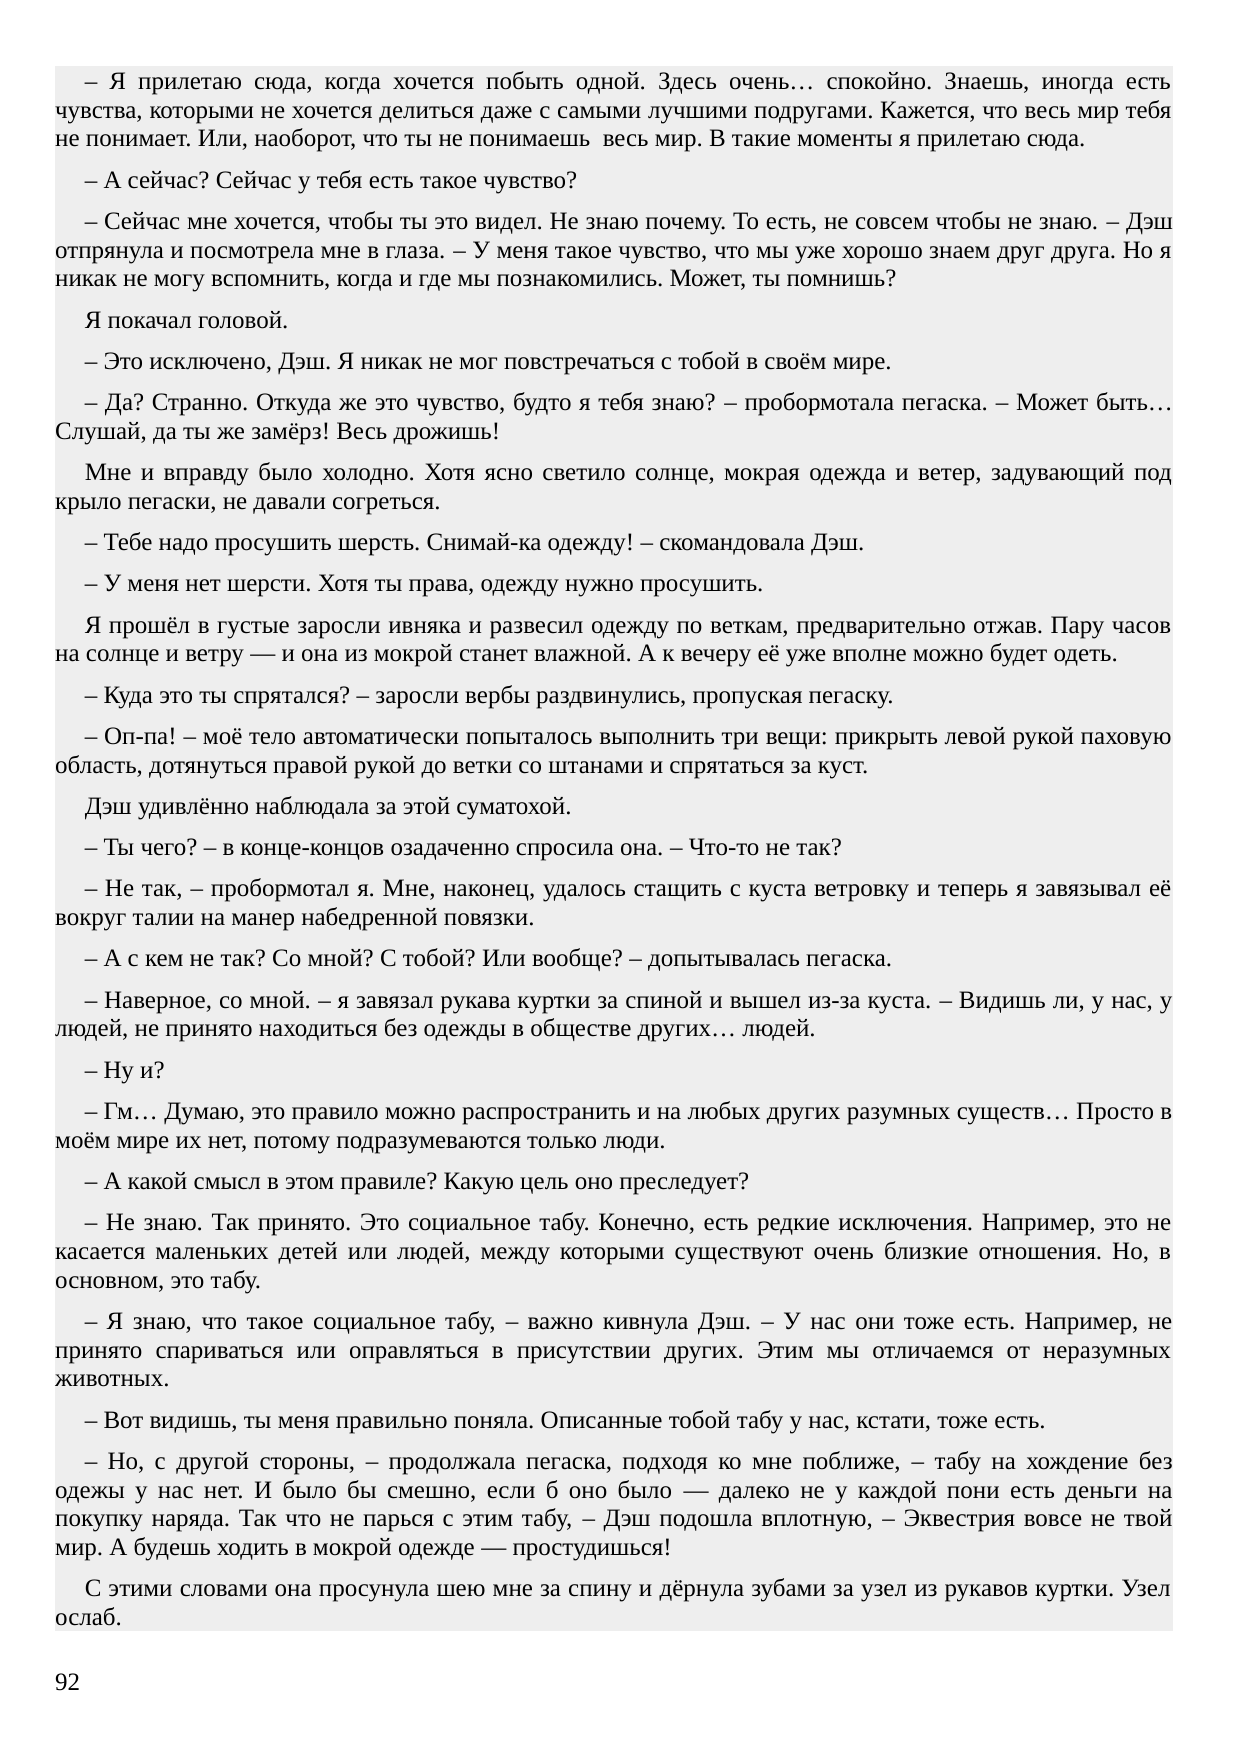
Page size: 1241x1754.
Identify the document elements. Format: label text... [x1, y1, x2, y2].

text – Гм… Думаю, это правило можно распространить и на любых других разумных существ… Просто в моём мире их нет, потому подразумеваются только люди. [55, 1096, 1173, 1153]
text – Не знаю. Так принято. Это социальное табу. Конечно, есть редкие исключения. Например, это не касается маленьких детей или людей, между которыми существуют очень близкие отношения. Но, в основном, это табу. [55, 1207, 1173, 1293]
text Я прошёл в густые заросли ивняка и развесил одежду по веткам, предварительно отжав. Пару часов на солнце и ветру — и она из мокрой станет влажной. А к вечеру её уже вполне можно будет одеть. [55, 610, 1173, 667]
text – Вот видишь, ты меня правильно поняла. Описанные тобой табу у нас, кстати, тоже есть. [55, 1405, 1173, 1433]
text – А с кем не так? Со мной? С тобой? Или вообще? – допытывалась пегаска. [55, 943, 1173, 972]
text – Тебе надо просушить шерсть. Снимай-ка одежду! – скомандовала Дэш. [55, 527, 1173, 556]
text – А какой смысл в этом правиле? Какую цель оно преследует? [55, 1166, 1173, 1195]
text – Но, с другой стороны, – продолжала пегаска, подходя ко мне поближе, – табу на хождение без одежы у нас нет. И было бы смешно, если б оно было — далеко не у каждой пони есть деньги на покупку наряда. Так что не парься с этим табу, – Дэш подошла вплотную, – Эквестрия вовсе не твой мир. А будешь ходить в мокрой одежде — простудишься! [55, 1446, 1173, 1561]
text – А сейчас? Сейчас у тебя есть такое чувство? [55, 165, 1173, 193]
text – Оп-па! – моё тело автоматически попыталось выполнить три вещи: прикрыть левой рукой паховую область, дотянуться правой рукой до ветки со штанами и спрятаться за куст. [55, 721, 1173, 778]
text – У меня нет шерсти. Хотя ты права, одежду нужно просушить. [55, 568, 1173, 597]
text – Да? Странно. Откуда же это чувство, будто я тебя знаю? – пробормотала пегаска. – Может быть… Слушай, да ты же замёрз! Весь дрожишь! [55, 387, 1173, 445]
text – Сейчас мне хочется, чтобы ты это видел. Не знаю почему. То есть, не совсем чтобы не знаю. – Дэш отпрянула и посмотрела мне в глаза. – У меня такое чувство, что мы уже хорошо знаем друг друга. Но я никак не могу вспомнить, когда и где мы познакомились. Может, ты помнишь? [55, 206, 1173, 292]
text – Наверное, со мной. – я завязал рукава куртки за спиной и вышел из-за куста. – Видишь ли, у нас, у людей, не принято находиться без одежды в обществе других… людей. [55, 985, 1173, 1042]
text – Это исключено, Дэш. Я никак не мог повстречаться с тобой в своём мире. [55, 346, 1173, 375]
text – Я прилетаю сюда, когда хочется побыть одной. Здесь очень… спокойно. Знаешь, иногда есть чувства, которыми не хочется делиться даже с самыми лучшими подругами. Кажется, что весь мир тебя не понимает. Или, наоборот, что ты не понимаешь весь мир. В такие моменты я прилетаю сюда. [55, 66, 1173, 152]
text С этими словами она просунула шею мне за спину и дёрнула зубами за узел из рукавов куртки. Узел ослаб. [55, 1573, 1173, 1631]
text – Не так, – пробормотал я. Мне, наконец, удалось стащить с куста ветровку и теперь я завязывал её вокруг талии на манер набедренной повязки. [55, 873, 1173, 931]
text – Ты чего? – в конце-концов озадаченно спросила она. – Что-то не так? [55, 832, 1173, 861]
text Я покачал головой. [55, 305, 1173, 333]
text Дэш удивлённо наблюдала за этой суматохой. [55, 791, 1173, 820]
text – Куда это ты спрятался? – заросли вербы раздвинулись, пропуская пегаску. [55, 680, 1173, 708]
text – Ну и? [55, 1055, 1173, 1083]
text – Я знаю, что такое социальное табу, – важно кивнула Дэш. – У нас они тоже есть. Например, не принято спариваться или оправляться в присутствии других. Этим мы отличаемся от неразумных животных. [55, 1306, 1173, 1392]
text Мне и вправду было холодно. Хотя ясно светило солнце, мокрая одежда и ветер, задувающий под крыло пегаски, не давали согреться. [55, 457, 1173, 515]
